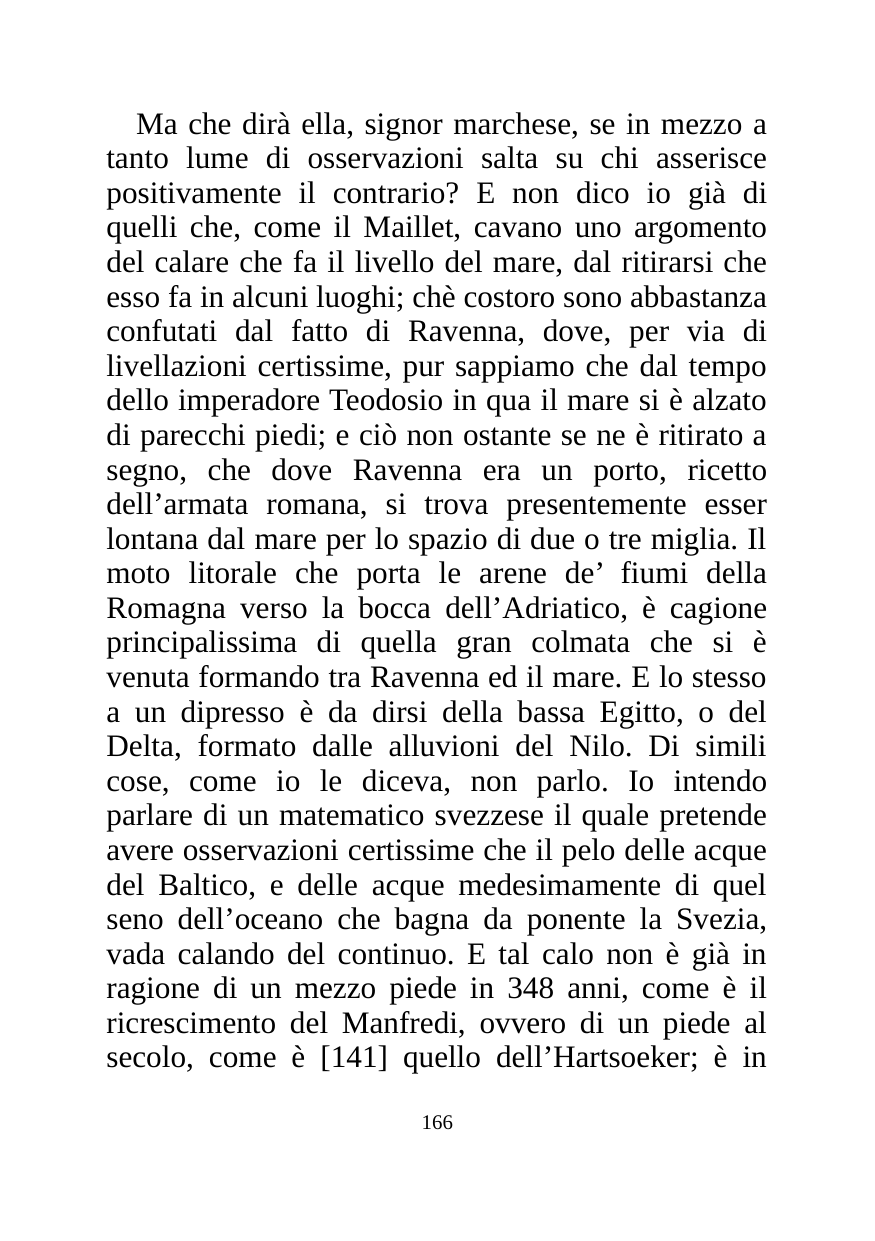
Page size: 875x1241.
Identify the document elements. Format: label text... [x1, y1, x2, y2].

text Ma che dirà ella, signor marchese, se in mezzo a tanto lume di osservazioni salta su chi asserisce positivamente il contrario? E non dico io già di quelli che, come il Maillet, cavano uno argomento del calare che fa il livello del mare, dal ritirarsi che esso fa in alcuni luoghi; chè costoro sono abbastanza confutati dal fatto di Ravenna, dove, per via di livellazioni certissime, pur sappiamo che dal tempo dello imperadore Teodosio in qua il mare si è alzato di parecchi piedi; e ciò non ostante se ne è ritirato a segno, che dove Ravenna era un porto, ricetto dell’armata romana, si trova presentemente esser lontana dal mare per lo spazio di due o tre miglia. Il moto litorale che porta le arene de’ fiumi della Romagna verso la bocca dell’Adriatico, è cagione principalissima di quella gran colmata che si è venuta formando tra Ravenna ed il mare. E lo stesso a un dipresso è da dirsi della bassa Egitto, o del Delta, formato dalle alluvioni del Nilo. Di simili cose, come io le diceva, non parlo. Io intendo parlare di un matematico svezzese il quale pretende avere osservazioni certissime che il pelo delle acque del Baltico, e delle acque medesimamente di quel seno dell’oceano che bagna da ponente la Svezia, vada calando del continuo. E tal calo non è già in ragione di un mezzo piede in 348 anni, come è il ricrescimento del Manfredi, ovvero di un piede al secolo, come è [141] quello dell’Hartsoeker; è in [106, 106, 768, 1074]
